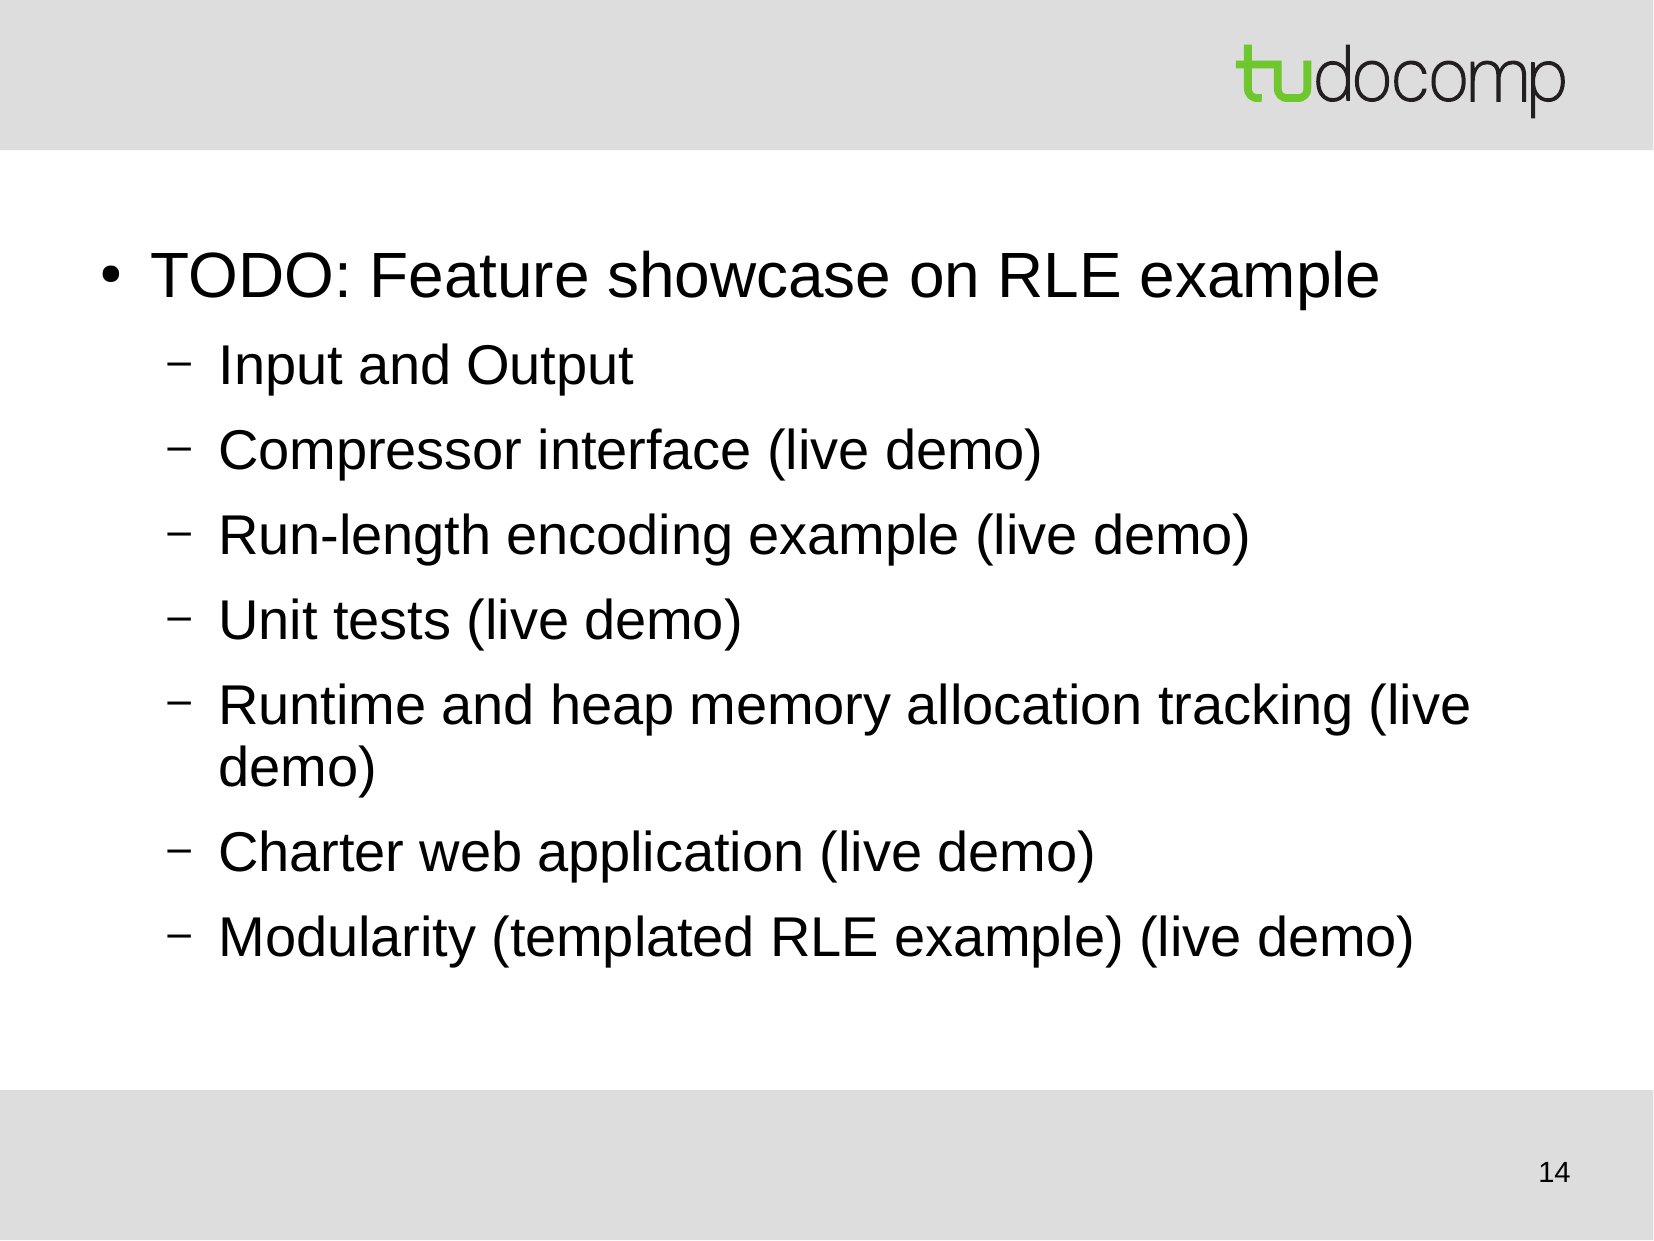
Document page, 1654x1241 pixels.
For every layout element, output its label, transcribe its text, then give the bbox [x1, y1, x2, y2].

list TODO: Feature showcase on RLE example Input and Output Compressor interface (live demo) Run-length encoding example (live demo) Unit tests (live demo) Runtime and heap memory allocation tracking (live demo) Charter web application (live demo) Modularity (templated RLE example) (live demo) [82, 240, 1571, 976]
